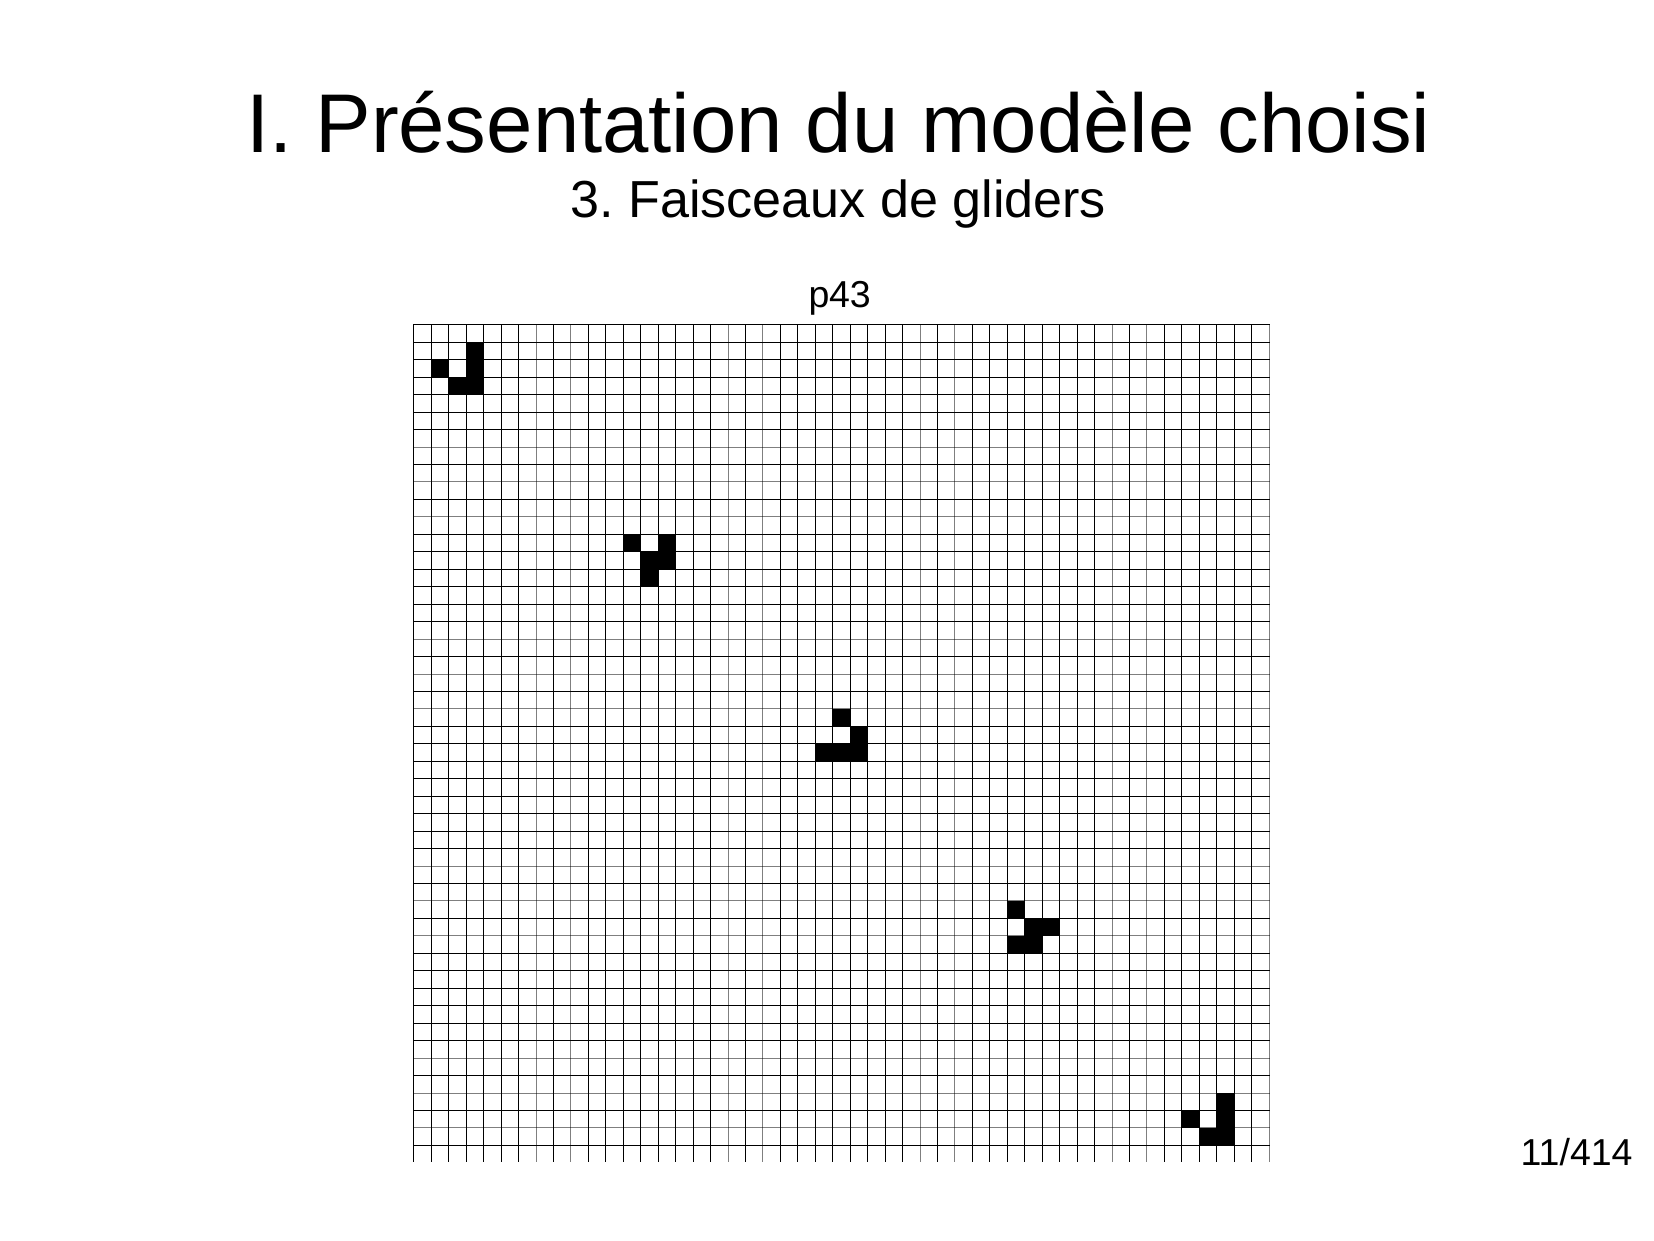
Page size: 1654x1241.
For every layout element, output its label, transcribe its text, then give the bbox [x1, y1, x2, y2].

picture [413, 324, 1270, 1162]
title I. Présentation du modèle choisi 3. Faisceaux de gliders [82, 49, 1595, 257]
text_box <number>/414 [1505, 1124, 1654, 1182]
text_box p43 [793, 265, 886, 323]
